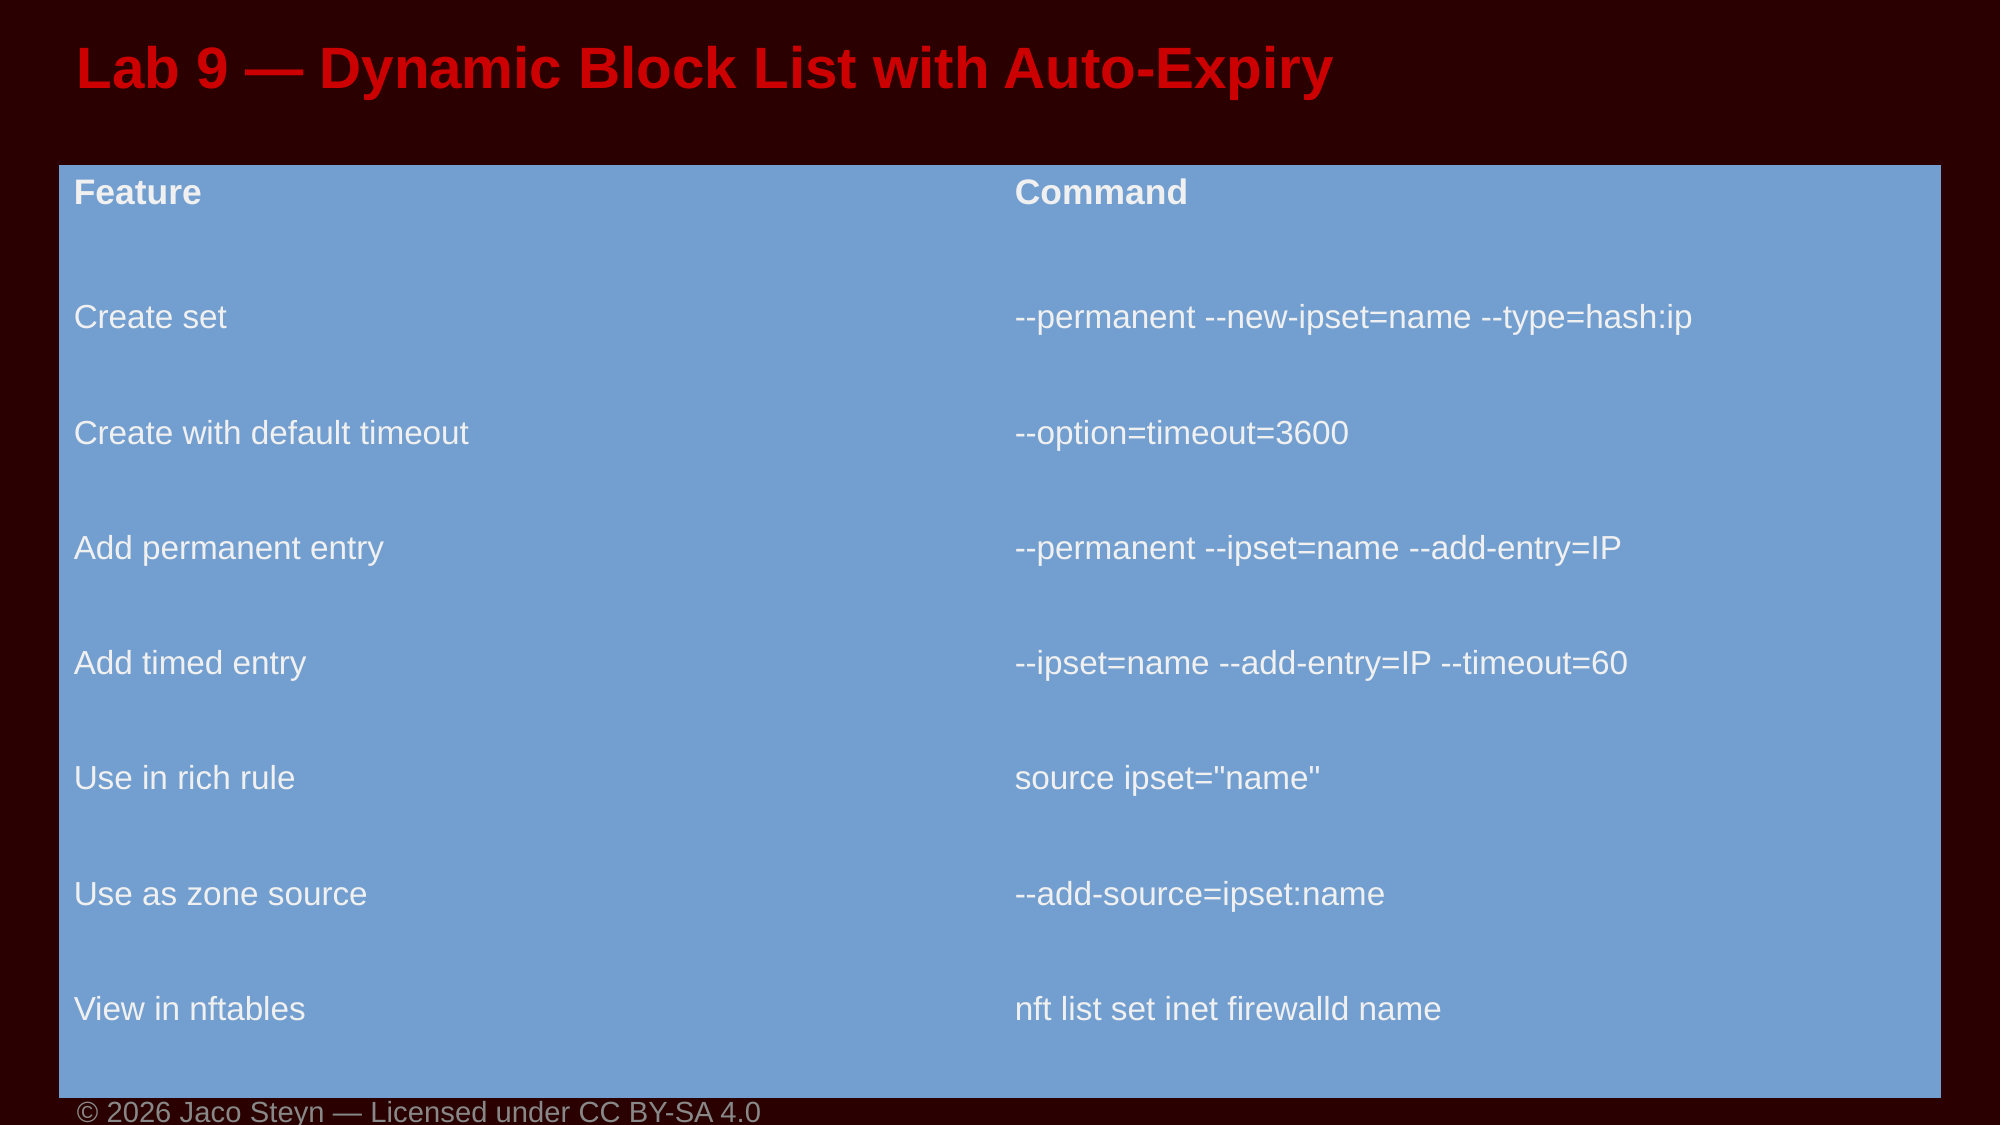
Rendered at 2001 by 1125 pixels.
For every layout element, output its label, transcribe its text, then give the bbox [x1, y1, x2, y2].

table_cell --permanent --ipset=name --add-entry=IP [1000, 522, 1941, 637]
table_cell Create set [59, 292, 1000, 407]
table_cell --option=timeout=3600 [1000, 407, 1941, 522]
text_box © 2026 Jaco Steyn — Licensed under CC BY-SA 4.0 [59, 1083, 1942, 1120]
table_cell View in nftables [59, 983, 1000, 1083]
table_cell Use as zone source [59, 868, 1000, 983]
table_cell Use in rich rule [59, 752, 1000, 868]
table_header Feature [59, 165, 1000, 292]
table_cell Add permanent entry [59, 522, 1000, 637]
table_cell source ipset="name" [1000, 752, 1941, 868]
table_cell nft list set inet firewalld name [1000, 983, 1941, 1083]
table_cell Create with default timeout [59, 407, 1000, 522]
table_cell --permanent --new-ipset=name --type=hash:ip [1000, 292, 1941, 407]
table_cell --ipset=name --add-entry=IP --timeout=60 [1000, 637, 1941, 752]
table_cell --add-source=ipset:name [1000, 868, 1941, 983]
table_header Command [1000, 165, 1941, 292]
table_cell Add timed entry [59, 637, 1000, 752]
text_box Lab 9 — Dynamic Block List with Auto-Expiry [59, 23, 1942, 142]
